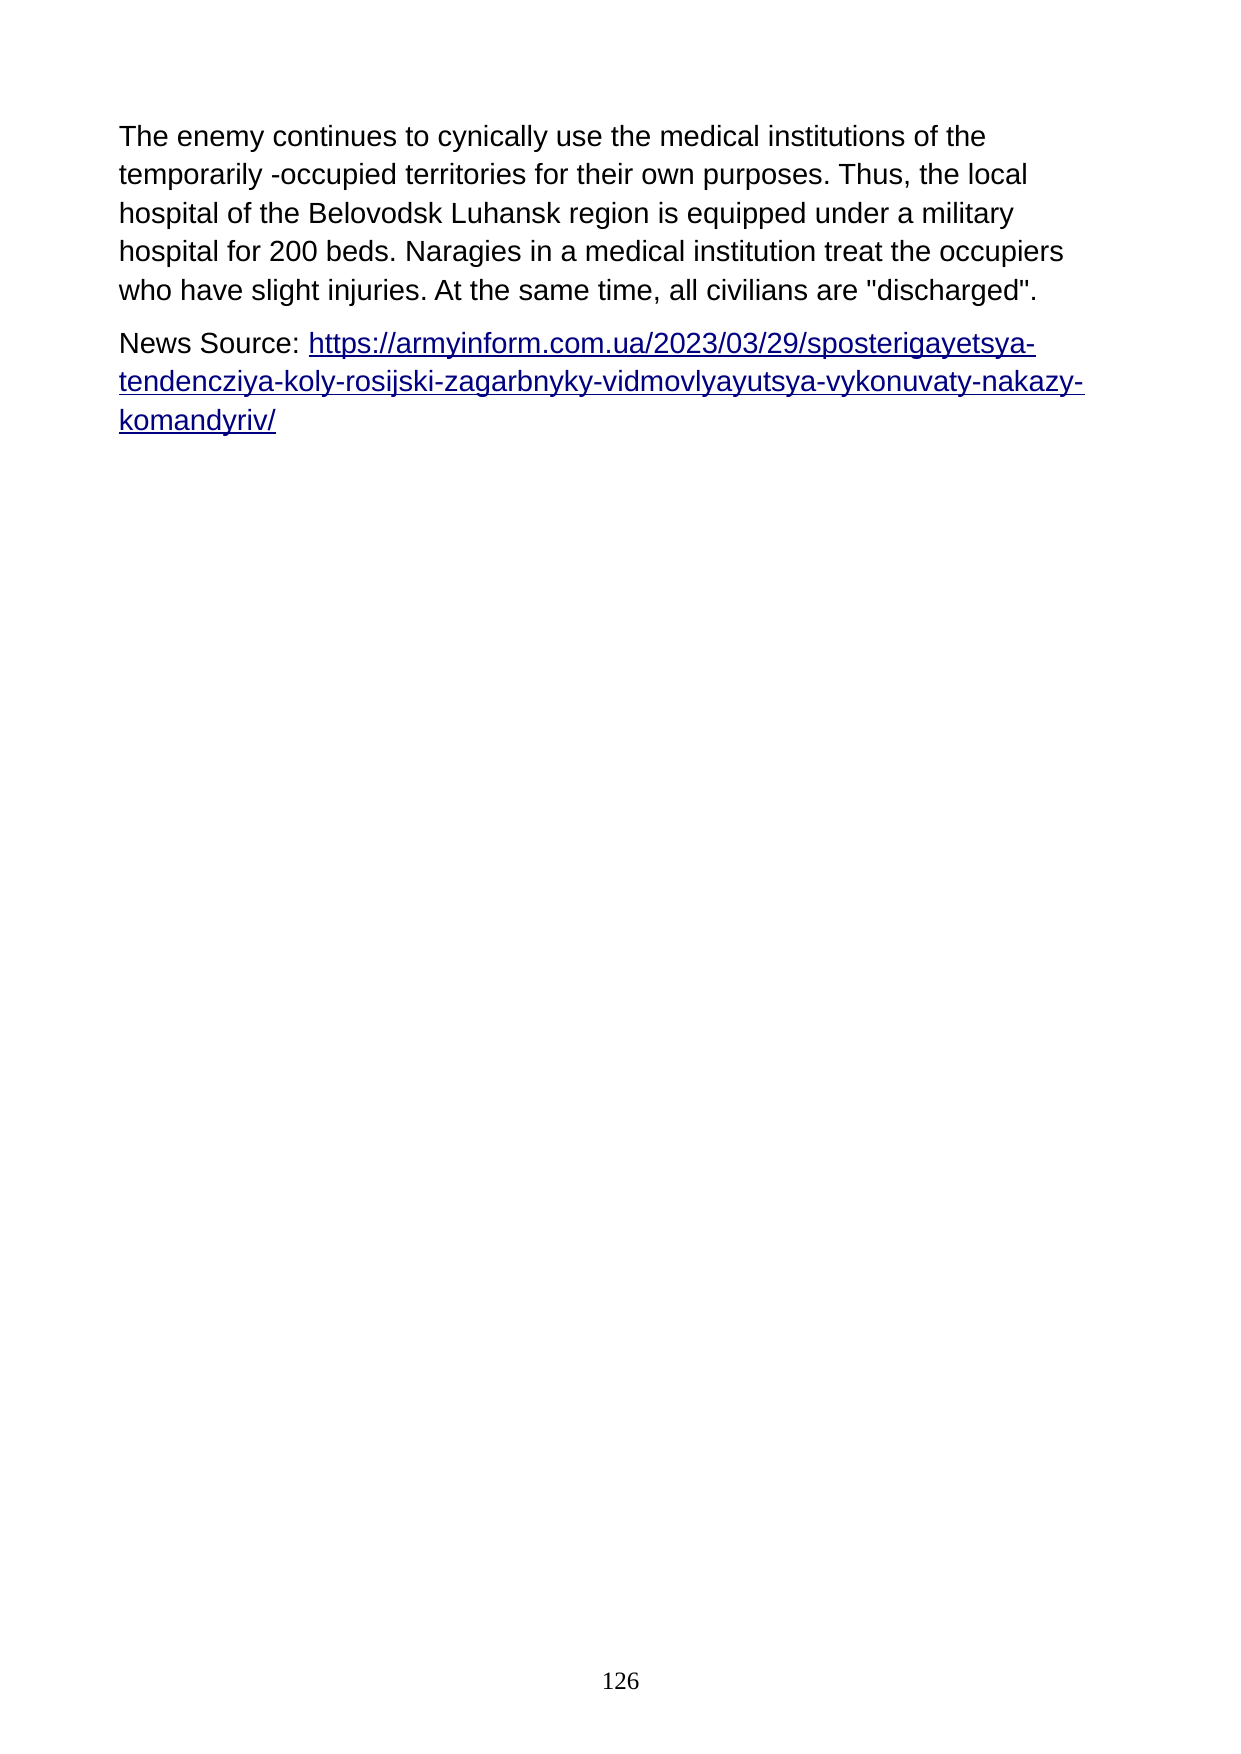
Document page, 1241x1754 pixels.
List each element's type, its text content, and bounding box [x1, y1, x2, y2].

text News Source: https://armyinform.com.ua/2023/03/29/sposterigayetsya-tendencziya-koly-rosijski-zagarbnyky-vidmovlyayutsya-vykonuvaty-nakazy-komandyriv/ [118, 326, 1122, 436]
text The enemy continues to cynically use the medical institutions of the temporarily -occupied territories for their own purposes. Thus, the local hospital of the Belovodsk Luhansk region is equipped under a military hospital for 200 beds. Naragies in a medical institution treat the occupiers who have slight injuries. At the same time, all civilians are "discharged". [118, 118, 1122, 306]
